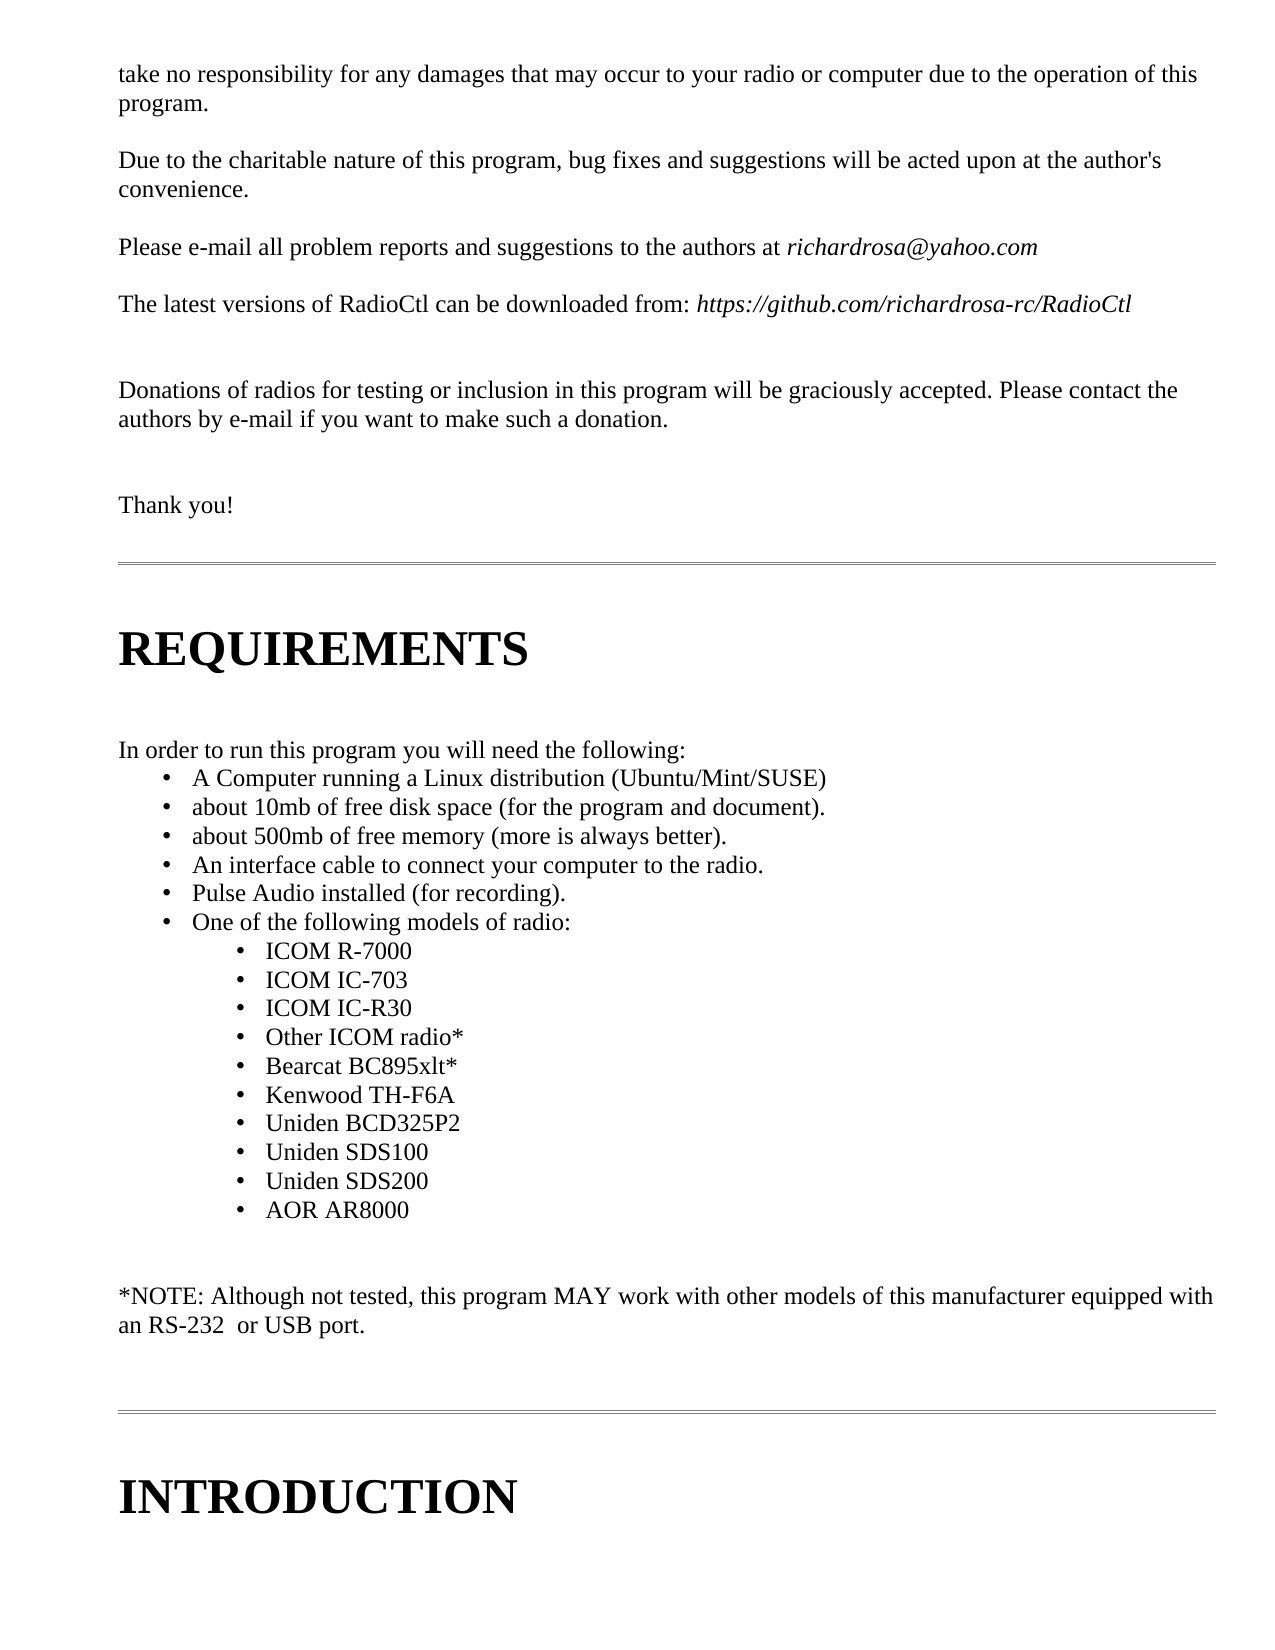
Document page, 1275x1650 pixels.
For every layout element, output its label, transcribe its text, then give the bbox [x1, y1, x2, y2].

list Uniden SDS200 [236, 1166, 1216, 1195]
list ICOM IC-R30 [236, 993, 1216, 1022]
text The latest versions of RadioCtl can be downloaded from: https://github.com/richardrosa-rc/RadioCtl [118, 289, 1216, 318]
text *NOTE: Although not tested, this program MAY work with other models of this manufacturer equipped with an RS-232 or USB port. [118, 1281, 1216, 1338]
list about 10mb of free disk space (for the program and document). [162, 792, 1216, 821]
text Donations of radios for testing or inclusion in this program will be graciously accepted. Please contact the authors by e-mail if you want to make such a donation. [118, 375, 1216, 433]
list Other ICOM radio* [236, 1022, 1216, 1051]
list Bearcat BC895xlt* [236, 1051, 1216, 1080]
list AOR AR8000 [236, 1195, 1216, 1223]
list ICOM IC-703 [236, 965, 1216, 993]
list ICOM R-7000 [236, 936, 1216, 965]
text Please e-mail all problem reports and suggestions to the authors at richardrosa@yahoo.com [118, 232, 1216, 260]
text take no responsibility for any damages that may occur to your radio or computer due to the operation of this program. [118, 59, 1216, 117]
list One of the following models of radio: [162, 907, 1216, 936]
list A Computer running a Linux distribution (Ubuntu/Mint/SUSE) [162, 763, 1216, 792]
list Uniden SDS100 [236, 1137, 1216, 1166]
text Thank you! [118, 490, 1216, 519]
list Kenwood TH-F6A [236, 1080, 1216, 1108]
list Pulse Audio installed (for recording). [162, 878, 1216, 907]
text Due to the charitable nature of this program, bug fixes and suggestions will be acted upon at the author's convenience. [118, 145, 1216, 203]
subtitle REQUIREMENTS [118, 619, 1216, 676]
text In order to run this program you will need the following: [118, 735, 1216, 763]
list Uniden BCD325P2 [236, 1108, 1216, 1137]
list An interface cable to connect your computer to the radio. [162, 850, 1216, 878]
subtitle INTRODUCTION [118, 1467, 1216, 1524]
list about 500mb of free memory (more is always better). [162, 821, 1216, 850]
